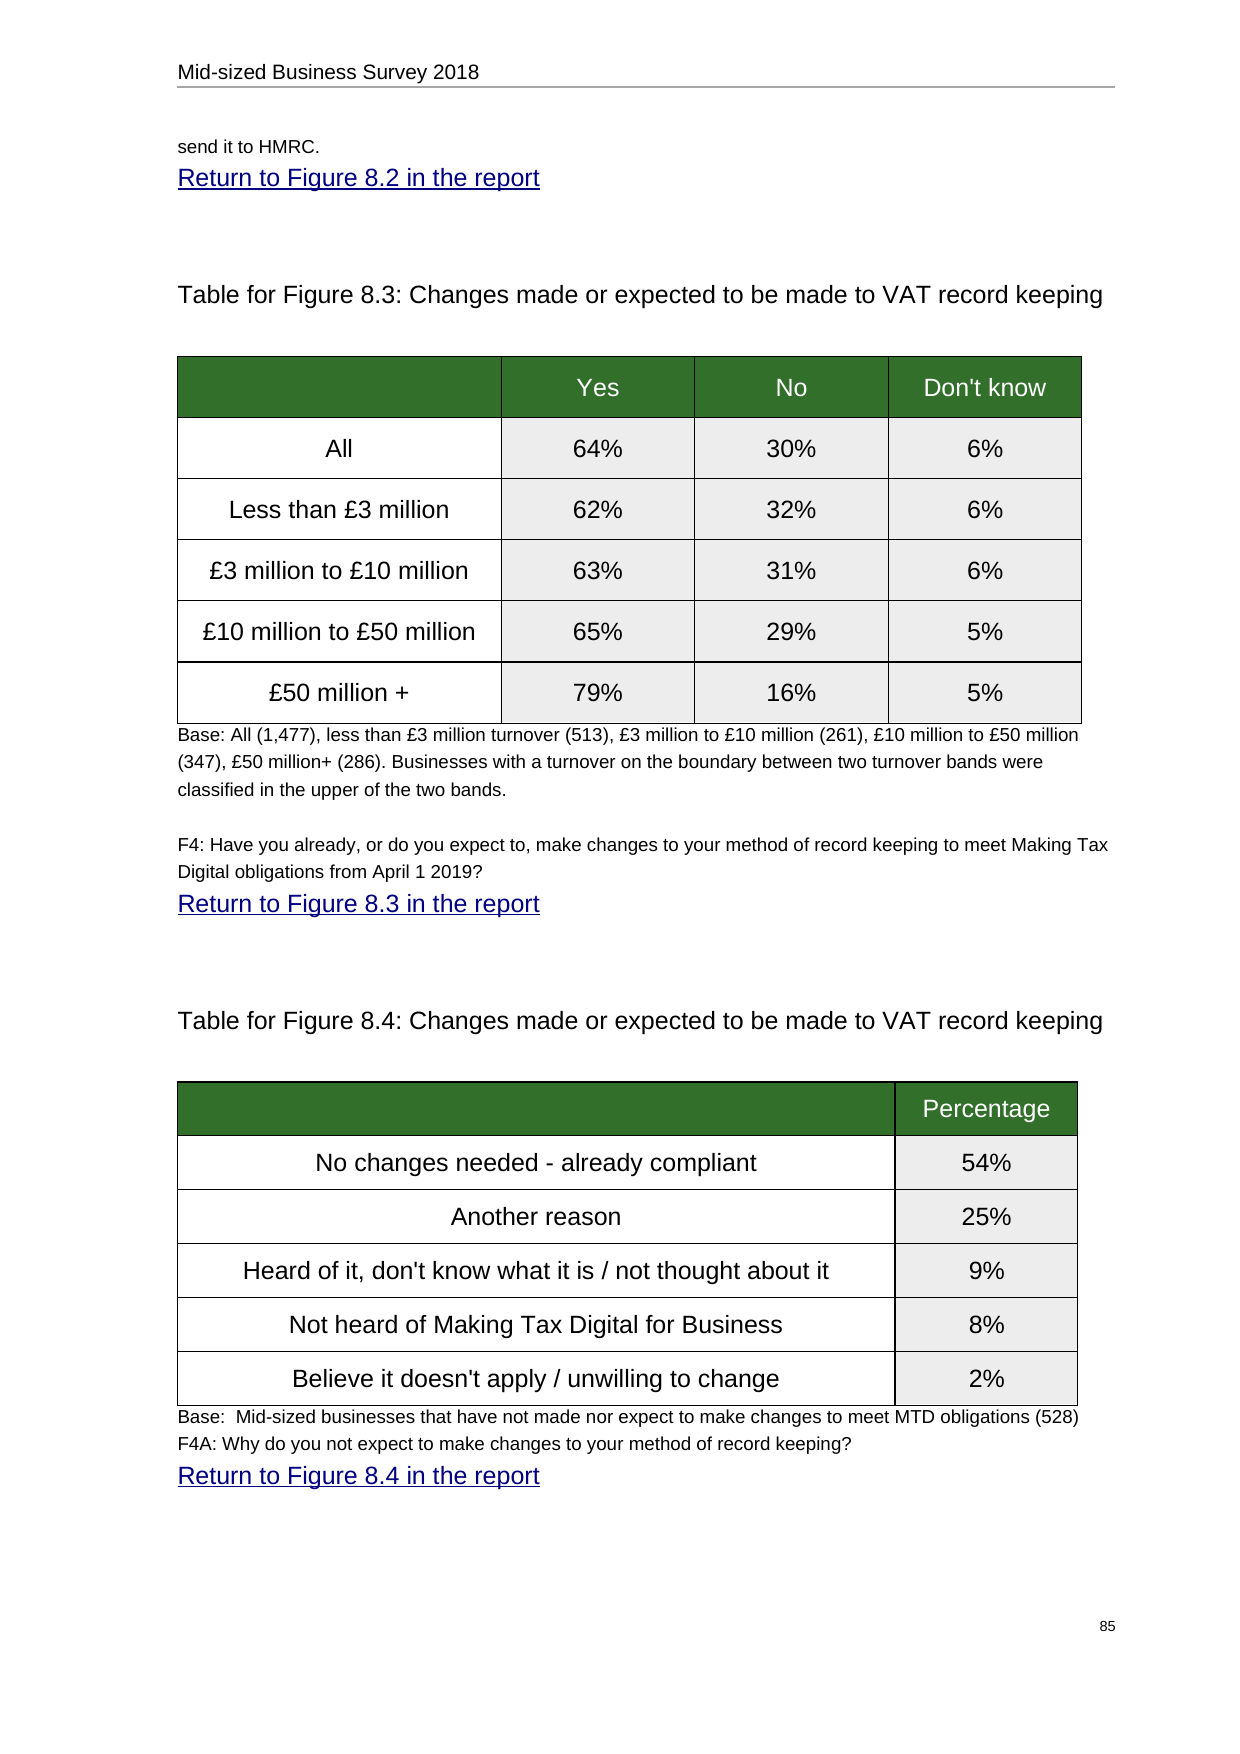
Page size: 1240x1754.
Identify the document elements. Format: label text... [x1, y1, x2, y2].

table_cell 9% [896, 1244, 1077, 1297]
table_header Yes [502, 357, 694, 417]
table_cell Less than £3 million [178, 479, 501, 539]
table_cell 65% [502, 601, 694, 661]
table_cell 31% [695, 540, 888, 600]
table_cell Not heard of Making Tax Digital for Business [178, 1298, 894, 1351]
table_cell £10 million to £50 million [178, 601, 501, 661]
table_cell 63% [502, 540, 694, 600]
table_cell £3 million to £10 million [178, 540, 501, 600]
table_cell 54% [896, 1136, 1077, 1189]
subtitle Table for Figure 8.4: Changes made or expected to be made to VAT record keeping [177, 1006, 1115, 1056]
table_header [178, 357, 501, 417]
table_header [178, 1083, 894, 1135]
table_cell 5% [889, 601, 1081, 661]
text Base: All (1,477), less than £3 million turnover (513), £3 million to £10 million (261), £10 million to £50 million (347), £50 million+ (286). Businesses with a turnover on the boundary between two turnover bands were classified in the upper of the two bands. F4: Have you already, or do you expect to, make changes to your method of record keeping to meet Making Tax Digital obligations from April 1 2019? Return to Figure 8.3 in the report [177, 723, 1115, 939]
table_header Don't know [889, 357, 1081, 417]
table_cell 2% [896, 1352, 1077, 1404]
table_cell All [178, 418, 501, 478]
table_cell 79% [502, 663, 694, 722]
table_header No [695, 357, 888, 417]
table_cell No changes needed - already compliant [178, 1136, 894, 1189]
table_cell 16% [695, 663, 888, 722]
table_cell 8% [896, 1298, 1077, 1351]
subtitle Table for Figure 8.3: Changes made or expected to be made to VAT record keeping [177, 280, 1115, 331]
text send it to HMRC. Return to Figure 8.2 in the report [177, 136, 1115, 214]
table_cell 64% [502, 418, 694, 478]
table_cell Heard of it, don't know what it is / not thought about it [178, 1244, 894, 1297]
table_cell 6% [889, 540, 1081, 600]
table_cell £50 million + [178, 663, 501, 722]
table_cell 6% [889, 418, 1081, 478]
table_cell 5% [889, 663, 1081, 722]
table_cell 30% [695, 418, 888, 478]
table_cell Another reason [178, 1190, 894, 1243]
table_cell 29% [695, 601, 888, 661]
text Base: Mid-sized businesses that have not made nor expect to make changes to meet MTD obligations (528) F4A: Why do you not expect to make changes to your method of record keeping? Return to Figure 8.4 in the report [177, 1406, 1115, 1511]
table_cell 32% [695, 479, 888, 539]
table_cell 25% [896, 1190, 1077, 1243]
table_cell Believe it doesn't apply / unwilling to change [178, 1352, 894, 1404]
table_header Percentage [896, 1083, 1077, 1135]
table_cell 62% [502, 479, 694, 539]
table_cell 6% [889, 479, 1081, 539]
